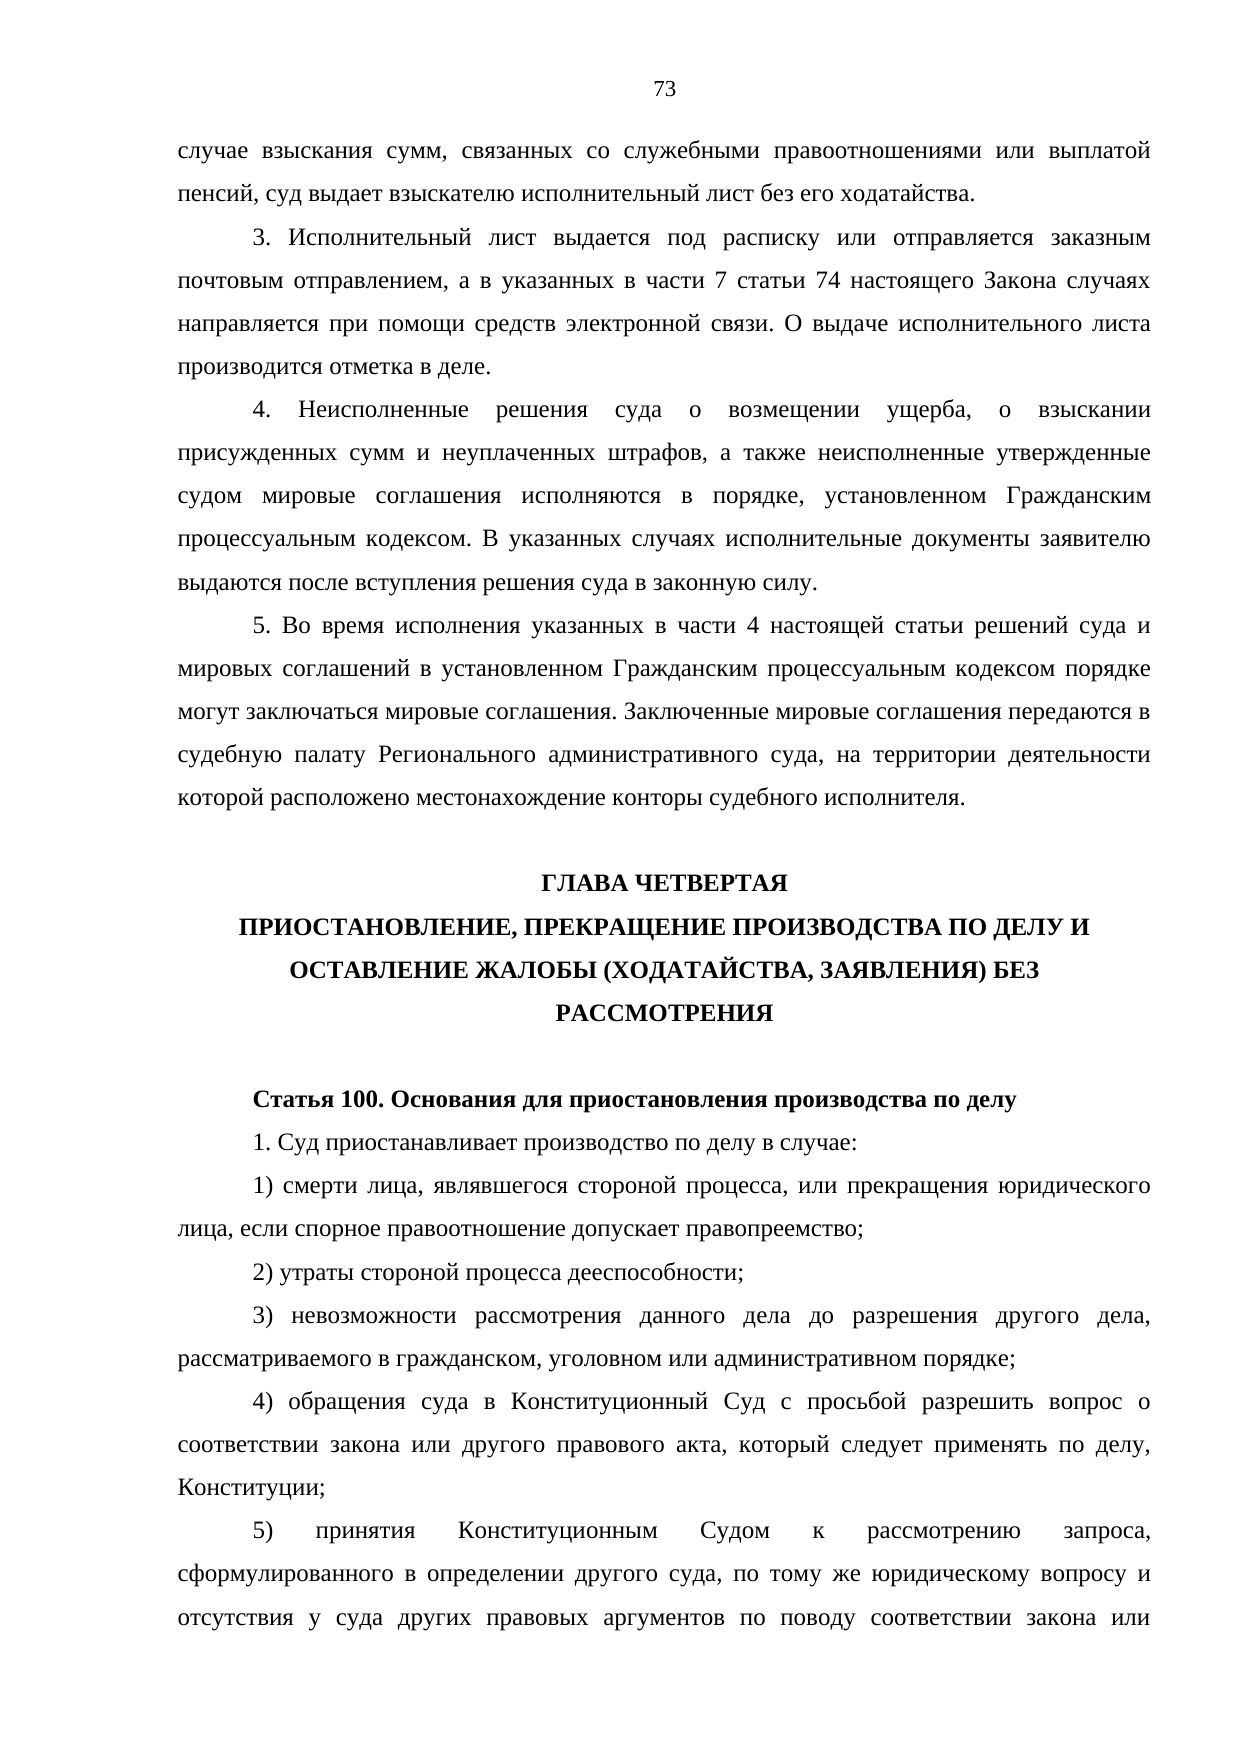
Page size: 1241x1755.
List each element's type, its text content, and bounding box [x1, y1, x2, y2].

text 4. Неисполненные решения суда о возмещении ущерба, о взыскании присужденных сумм и неуплаченных штрафов, а также неисполненные утвержденные судом мировые соглашения исполняются в порядке, установленном Гражданским процессуальным кодексом. В указанных случаях исполнительные документы заявителю выдаются после вступления решения суда в законную силу. [177, 394, 1152, 595]
text ГЛАВА ЧЕТВЕРТАЯ [177, 868, 1152, 897]
text 1. Суд приостанавливает производство по делу в случае: [177, 1127, 1152, 1156]
text Статья 100. Основания для приостановления производства по делу [177, 1084, 1152, 1113]
text 3. Исполнительный лист выдается под расписку или отправляется заказным почтовым отправлением, а в указанных в части 7 статьи 74 настоящего Закона случаях направляется при помощи средств электронной связи. О выдаче исполнительного листа производится отметка в деле. [177, 222, 1152, 380]
text 3) невозможности рассмотрения данного дела до разрешения другого дела, рассматриваемого в гражданском, уголовном или административном порядке; [177, 1300, 1152, 1372]
text 4) обращения суда в Конституционный Суд с просьбой разрешить вопрос о соответствии закона или другого правового акта, который следует применять по делу, Конституции; [177, 1386, 1152, 1501]
text 1) смерти лица, являвшегося стороной процесса, или прекращения юридического лица, если спорное правоотношение допускает правопреемство; [177, 1170, 1152, 1242]
text 5) принятия Конституционным Судом к рассмотрению запроса, сформулированного в определении другого суда, по тому же юридическому вопросу и отсутствия у суда других правовых аргументов по поводу соответствии закона или [177, 1515, 1152, 1630]
text случае взыскания сумм, связанных со служебными правоотношениями или выплатой пенсий, суд выдает взыскателю исполнительный лист без его ходатайства. [177, 135, 1152, 207]
text 2) утраты стороной процесса дееспособности; [177, 1257, 1152, 1285]
text ПРИОСТАНОВЛЕНИЕ, ПРЕКРАЩЕНИЕ ПРОИЗВОДСТВА ПО ДЕЛУ И ОСТАВЛЕНИЕ ЖАЛОБЫ (ХОДАТАЙСТВА, ЗАЯВЛЕНИЯ) БЕЗ РАССМОТРЕНИЯ [177, 912, 1152, 1027]
text 5. Во время исполнения указанных в части 4 настоящей статьи решений суда и мировых соглашений в установленном Гражданским процессуальным кодексом порядке могут заключаться мировые соглашения. Заключенные мировые соглашения передаются в судебную палату Регионального административного суда, на территории деятельности которой расположено местонахождение конторы судебного исполнителя. [177, 610, 1152, 811]
